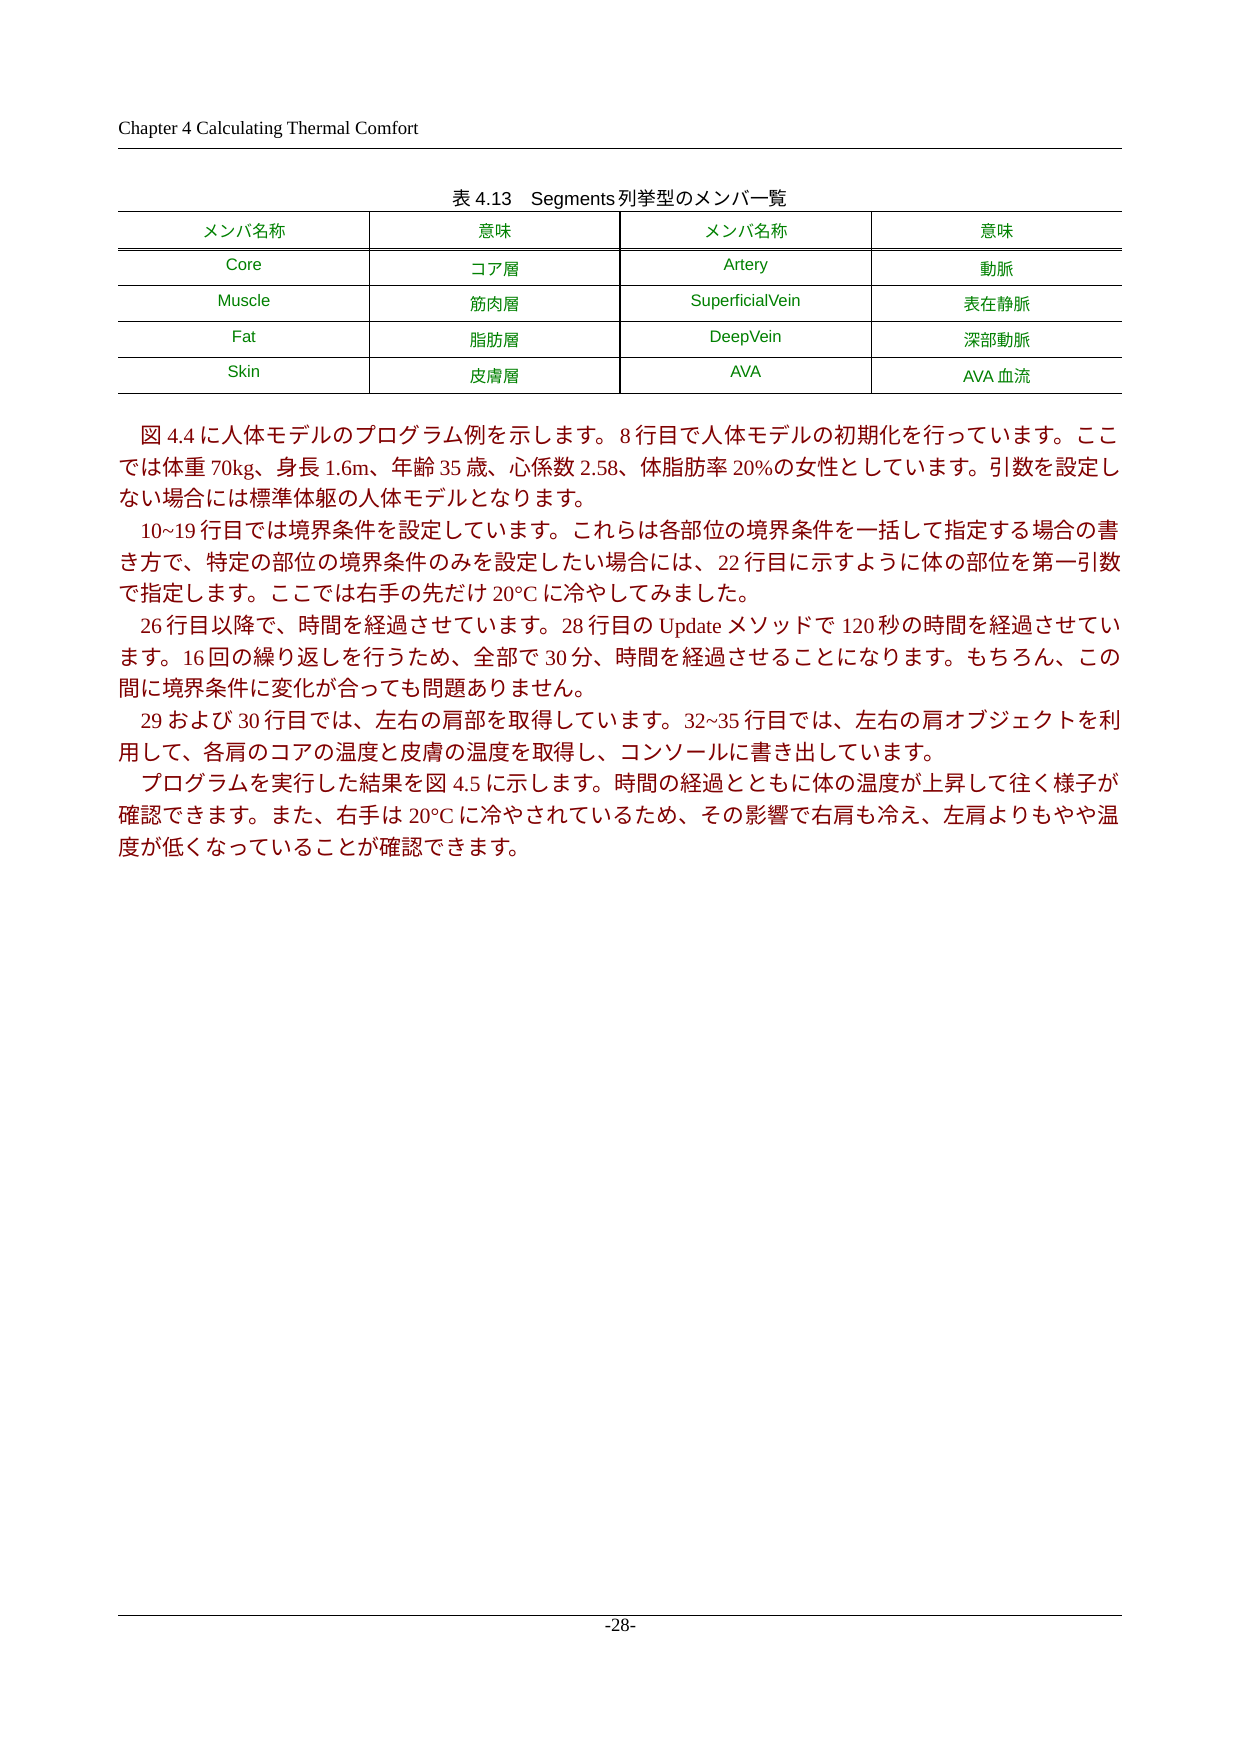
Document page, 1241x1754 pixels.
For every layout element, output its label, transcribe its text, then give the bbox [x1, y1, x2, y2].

table_cell Artery [621, 251, 871, 285]
table_cell DeepVein [621, 322, 871, 357]
text 29および30行目では、左右の肩部を取得しています。32~35行目では、左右の肩オブジェクトを利用して、各肩のコアの温度と皮膚の温度を取得し、コンソールに書き出しています。 [118, 703, 1122, 766]
text 図4.4に人体モデルのプログラム例を示します。8行目で人体モデルの初期化を行っています。ここでは体重70kg、身長1.6m、年齢35歳、心係数2.58、体脂肪率20%の女性としています。引数を設定しない場合には標準体躯の人体モデルとなります。 [118, 418, 1122, 513]
table_cell コア層 [370, 251, 619, 285]
table_cell Core [118, 251, 369, 285]
table_cell 皮膚層 [370, 358, 619, 393]
table_cell 動脈 [872, 251, 1122, 285]
table_cell AVA [621, 358, 871, 393]
text プログラムを実行した結果を図4.5に示します。時間の経過とともに体の温度が上昇して往く様子が確認できます。また、右手は20°Cに冷やされているため、その影響で右肩も冷え、左肩よりもやや温度が低くなっていることが確認できます。 [118, 766, 1122, 861]
table_cell 筋肉層 [370, 286, 619, 321]
table_header メンバ名称 [621, 212, 871, 247]
table_header メンバ名称 [118, 212, 369, 247]
table_cell 脂肪層 [370, 322, 619, 357]
table_cell 深部動脈 [872, 322, 1122, 357]
table_cell 表在静脈 [872, 286, 1122, 321]
table_cell AVA血流 [872, 358, 1122, 393]
text 表4.13 Segments列挙型のメンバ一覧 [118, 184, 1122, 211]
text 10~19行目では境界条件を設定しています。これらは各部位の境界条件を一括して指定する場合の書き方で、特定の部位の境界条件のみを設定したい場合には、22行目に示すように体の部位を第一引数で指定します。ここでは右手の先だけ20°Cに冷やしてみました。 [118, 513, 1122, 608]
text 26行目以降で、時間を経過させています。28行目のUpdateメソッドで120秒の時間を経過させています。16回の繰り返しを行うため、全部で30分、時間を経過させることになります。もちろん、この間に境界条件に変化が合っても問題ありません。 [118, 608, 1122, 703]
table_cell Skin [118, 358, 369, 393]
table_header 意味 [872, 212, 1122, 247]
table_cell Fat [118, 322, 369, 357]
table_header 意味 [370, 212, 619, 247]
table_cell Muscle [118, 286, 369, 321]
table_cell SuperficialVein [621, 286, 871, 321]
